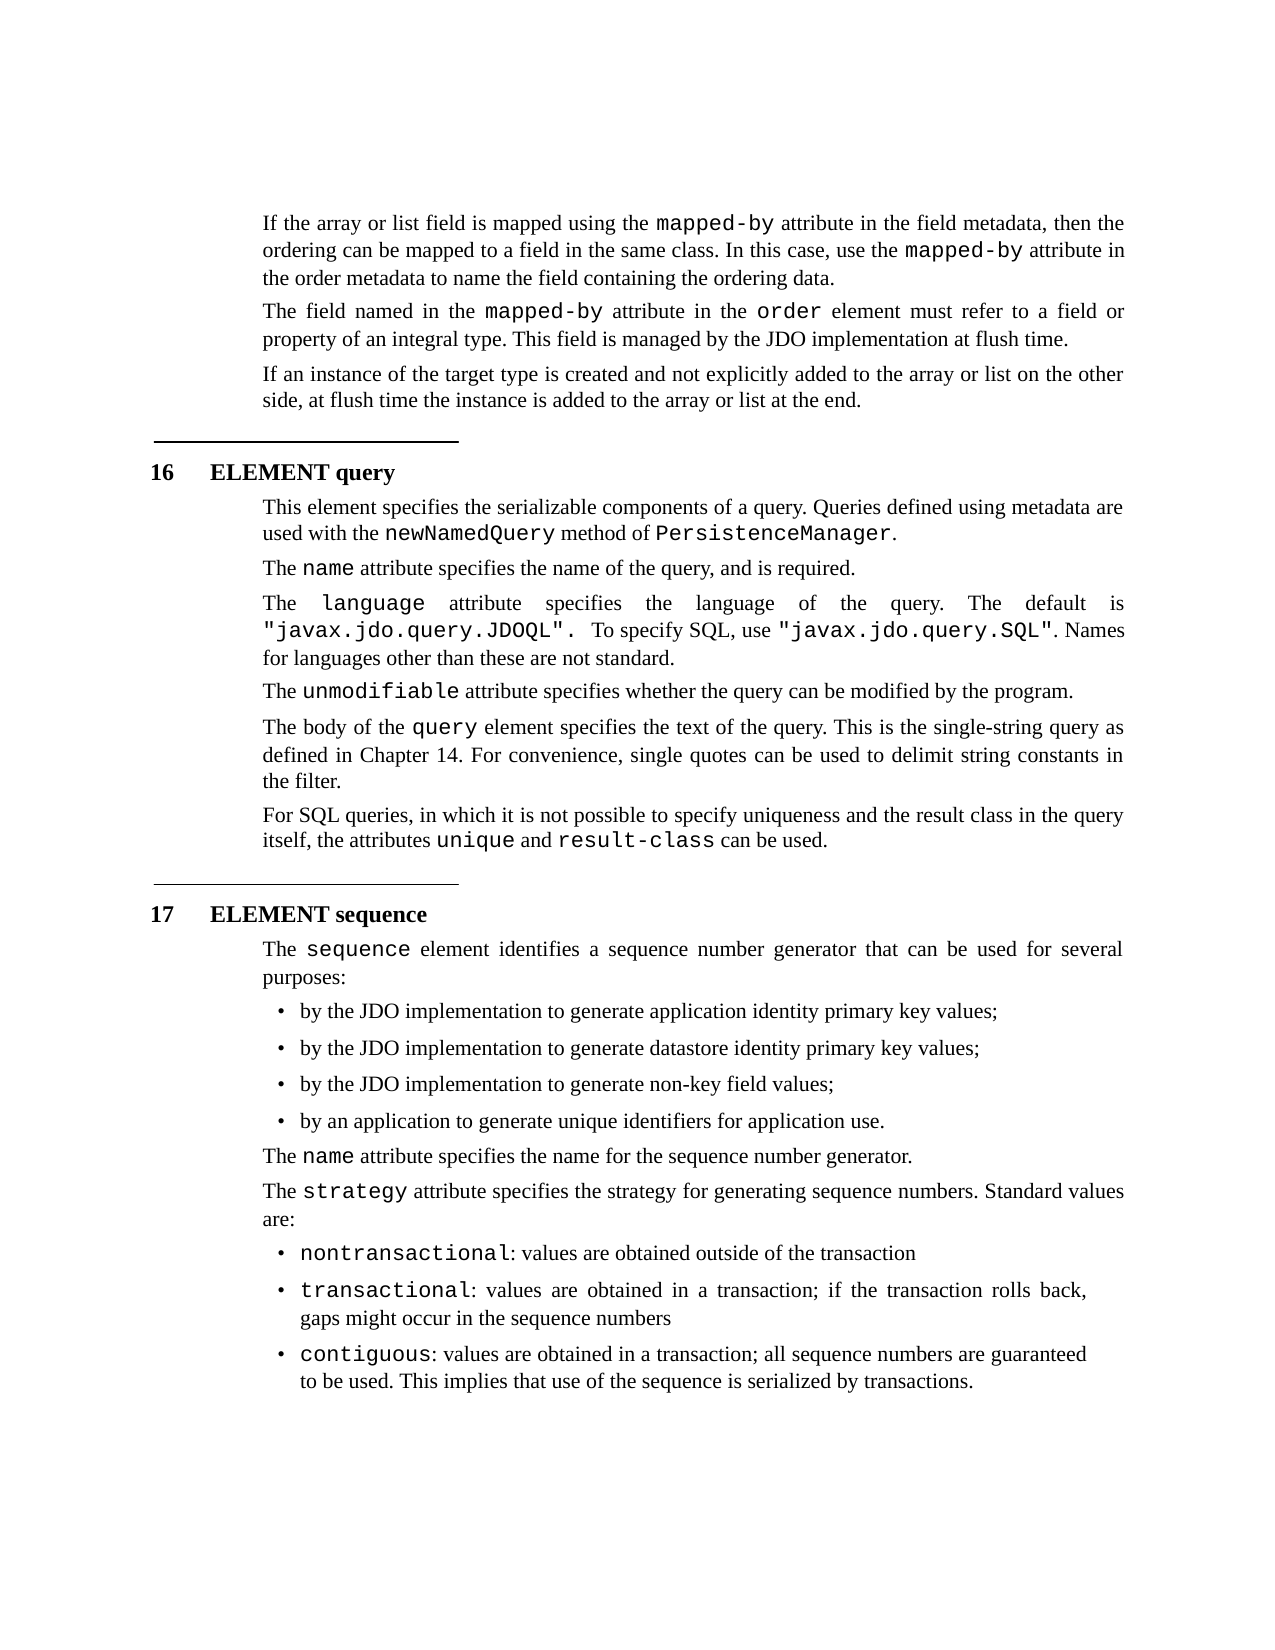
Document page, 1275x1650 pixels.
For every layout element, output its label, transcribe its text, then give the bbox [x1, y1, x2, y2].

text The body of the query element specifies the text of the query. This is the single-string query as defined in Chapter 14. For convenience, single quotes can be used to delimit string constants in the filter. [262, 714, 1125, 793]
subtitle ELEMENT query [150, 458, 1125, 485]
text The name attribute specifies the name of the query, and is required. 242 [262, 555, 1125, 582]
text • by an application to generate unique identifiers for application use. [277, 1107, 1087, 1133]
text If an instance of the target type is created and not explicitly added to the array or list on the other side, at flush time the instance is added to the array or list at the end. [262, 360, 1125, 412]
text This element specifies the serializable components of a query. Queries defined using metadata are used with the newNamedQuery method of PersistenceManager. [262, 493, 1125, 547]
text The sequence element identifies a sequence number generator that can be used for several purposes: [262, 936, 1125, 989]
text • by the JDO implementation to generate application identity primary key values; [277, 997, 1087, 1023]
subtitle ELEMENT sequence [150, 900, 1125, 928]
text The strategy attribute specifies the strategy for generating sequence numbers. Standard values are: [262, 1178, 1125, 1232]
text • nontransactional: values are obtained outside of the transaction [277, 1240, 1087, 1267]
text • transactional: values are obtained in a transaction; if the transaction rolls back, gaps might occur in the sequence numbers [277, 1277, 1087, 1330]
text For SQL queries, in which it is not possible to specify uniqueness and the result class in the query itself, the attributes unique and result-class can be used. [262, 801, 1125, 854]
text • by the JDO implementation to generate datastore identity primary key values; [277, 1034, 1087, 1060]
text The name attribute specifies the name for the sequence number generator. [262, 1143, 1125, 1170]
text • by the JDO implementation to generate non-key field values; [277, 1070, 1087, 1096]
text The field named in the mapped-by attribute in the order element must refer to a field or property of an integral type. This field is managed by the JDO implementation at flush time. [262, 298, 1125, 351]
text If the array or list field is mapped using the mapped-by attribute in the field metadata, then the ordering can be mapped to a field in the same class. In this case, use the mapped-by attribute in the order metadata to name the field containing the ordering data. [262, 210, 1125, 290]
text • contiguous: values are obtained in a transaction; all sequence numbers are guaranteed to be used. This implies that use of the sequence is serialized by transactions. [277, 1341, 1087, 1394]
text The unmodifiable attribute specifies whether the query can be modified by the program. [262, 678, 1125, 706]
text The language attribute specifies the language of the query. The default is "javax.jdo.query.JDOQL". To specify SQL, use "javax.jdo.query.SQL". Names for languages other than these are not standard. [262, 590, 1125, 670]
